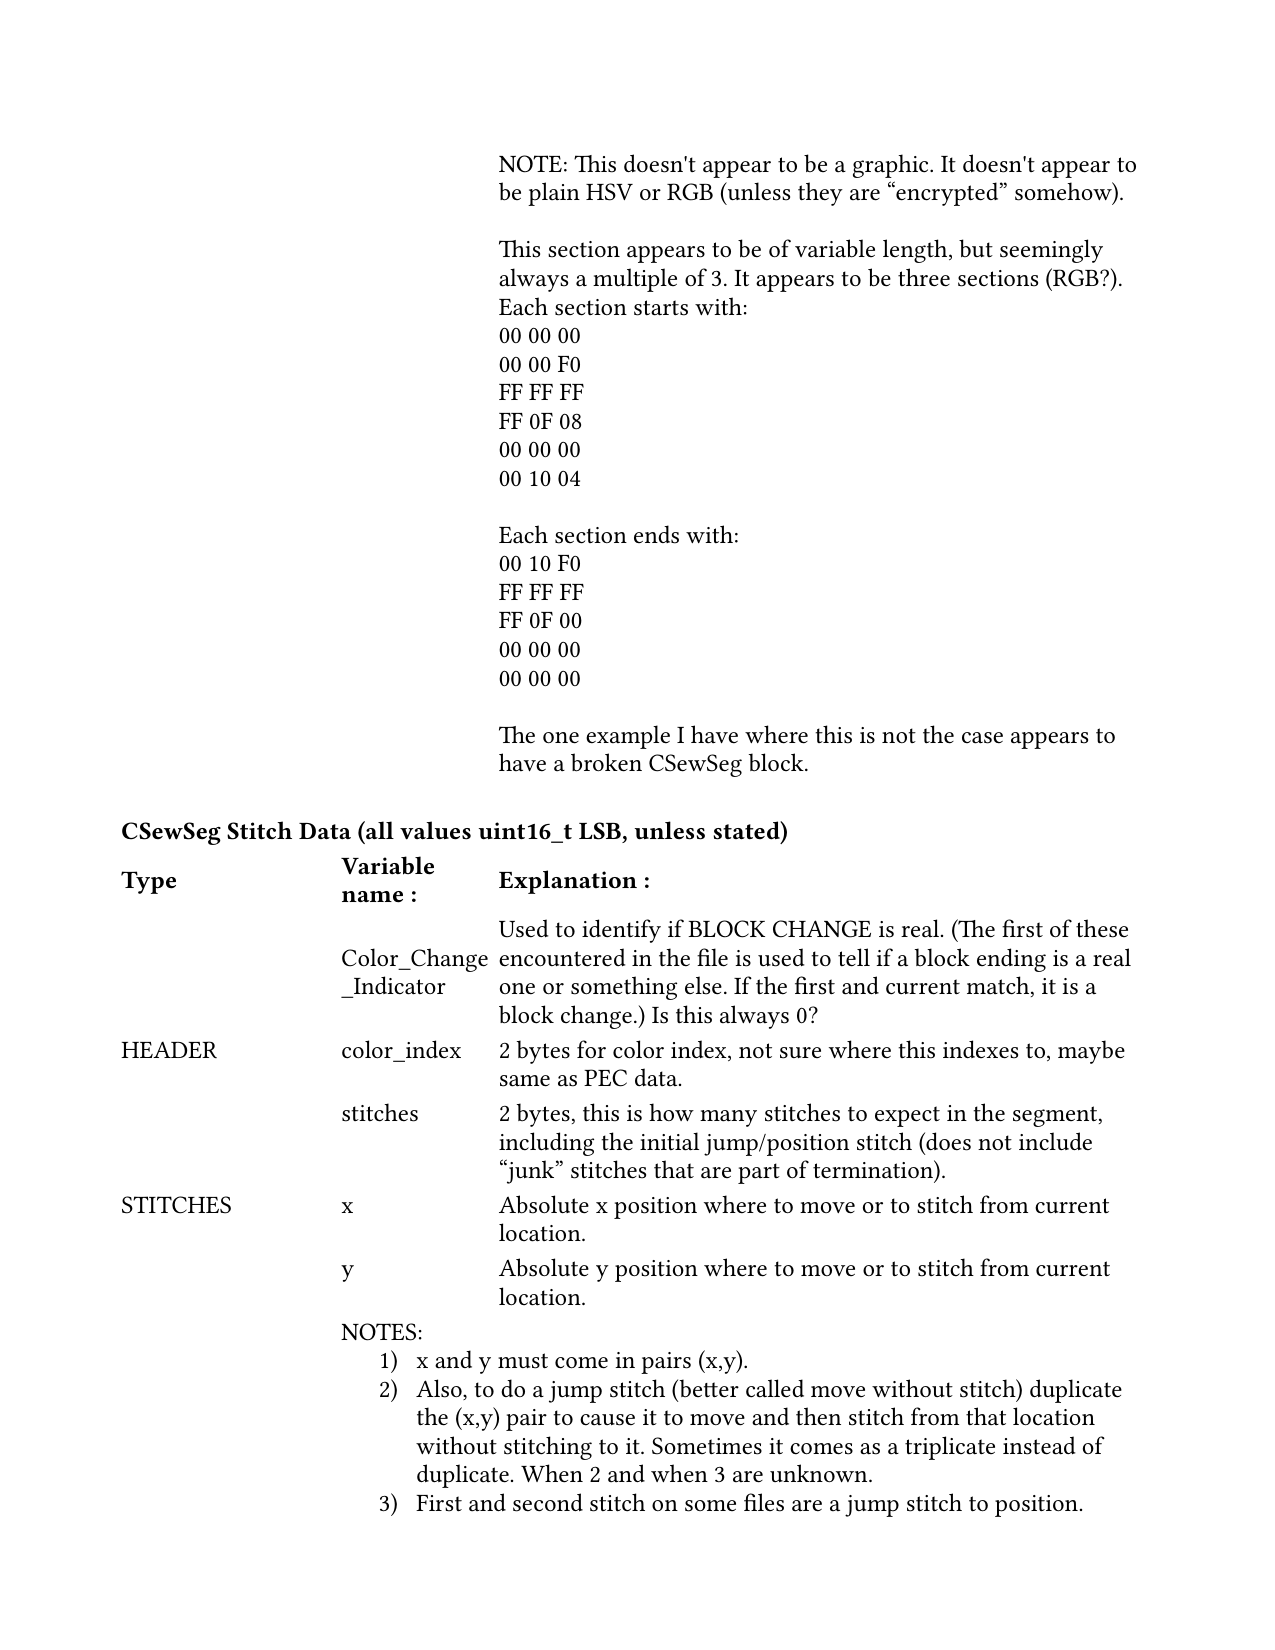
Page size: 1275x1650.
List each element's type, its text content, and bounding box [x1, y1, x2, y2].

table_cell [118, 118, 338, 781]
table_cell STITCHES [118, 1188, 338, 1521]
table_cell NOTES: x and y must come in pairs (x,y). Also, to do a jump stitch (better called move without stitch) duplicate the (x,y) pair to cause it to move and then stitch from that location without stitching to it. Sometimes it comes as a triplicate instead of duplicate. When 2 and when 3 are unknown. First and second stitch on some files are a jump stitch to position. [338, 1315, 1157, 1521]
table_cell NOTE: This doesn't appear to be a graphic. It doesn't appear to be plain HSV or RGB (unless they are “encrypted” somehow). This section appears to be of variable length, but seemingly always a multiple of 3. It appears to be three sections (RGB?). Each section starts with: 00 00 00 00 00 F0 FF FF FF FF 0F 08 00 00 00 00 10 04 Each section ends with: 00 10 F0 FF FF FF FF 0F 00 00 00 00 00 00 00 The one example I have where this is not the case appears to have a broken CSewSeg block. [495, 118, 1157, 781]
table_cell 2 bytes, this is how many stitches to expect in the segment, including the initial jump/position stitch (does not include “junk” stitches that are part of termination). [495, 1096, 1157, 1188]
table_header CSewSeg Stitch Data (all values uint16_t LSB, unless stated) [118, 814, 1157, 849]
table_cell [338, 118, 495, 781]
table_cell x [338, 1188, 495, 1251]
table_cell HEADER [118, 912, 338, 1188]
table_cell Absolute x position where to move or to stitch from current location. [495, 1188, 1157, 1251]
table_cell y [338, 1251, 495, 1314]
table_cell Type [118, 849, 338, 912]
table_cell Explanation : [495, 849, 1157, 912]
table_cell 2 bytes for color index, not sure where this indexes to, maybe same as PEC data. [495, 1033, 1157, 1096]
table_cell Absolute y position where to move or to stitch from current location. [495, 1251, 1157, 1314]
table_cell stitches [338, 1096, 495, 1188]
table_cell Variable name : [338, 849, 495, 912]
table_cell Color_Change_Indicator [338, 912, 495, 1033]
table_cell color_index [338, 1033, 495, 1096]
table_cell Used to identify if BLOCK CHANGE is real. (The first of these encountered in the file is used to tell if a block ending is a real one or something else. If the first and current match, it is a block change.) Is this always 0? [495, 912, 1157, 1033]
